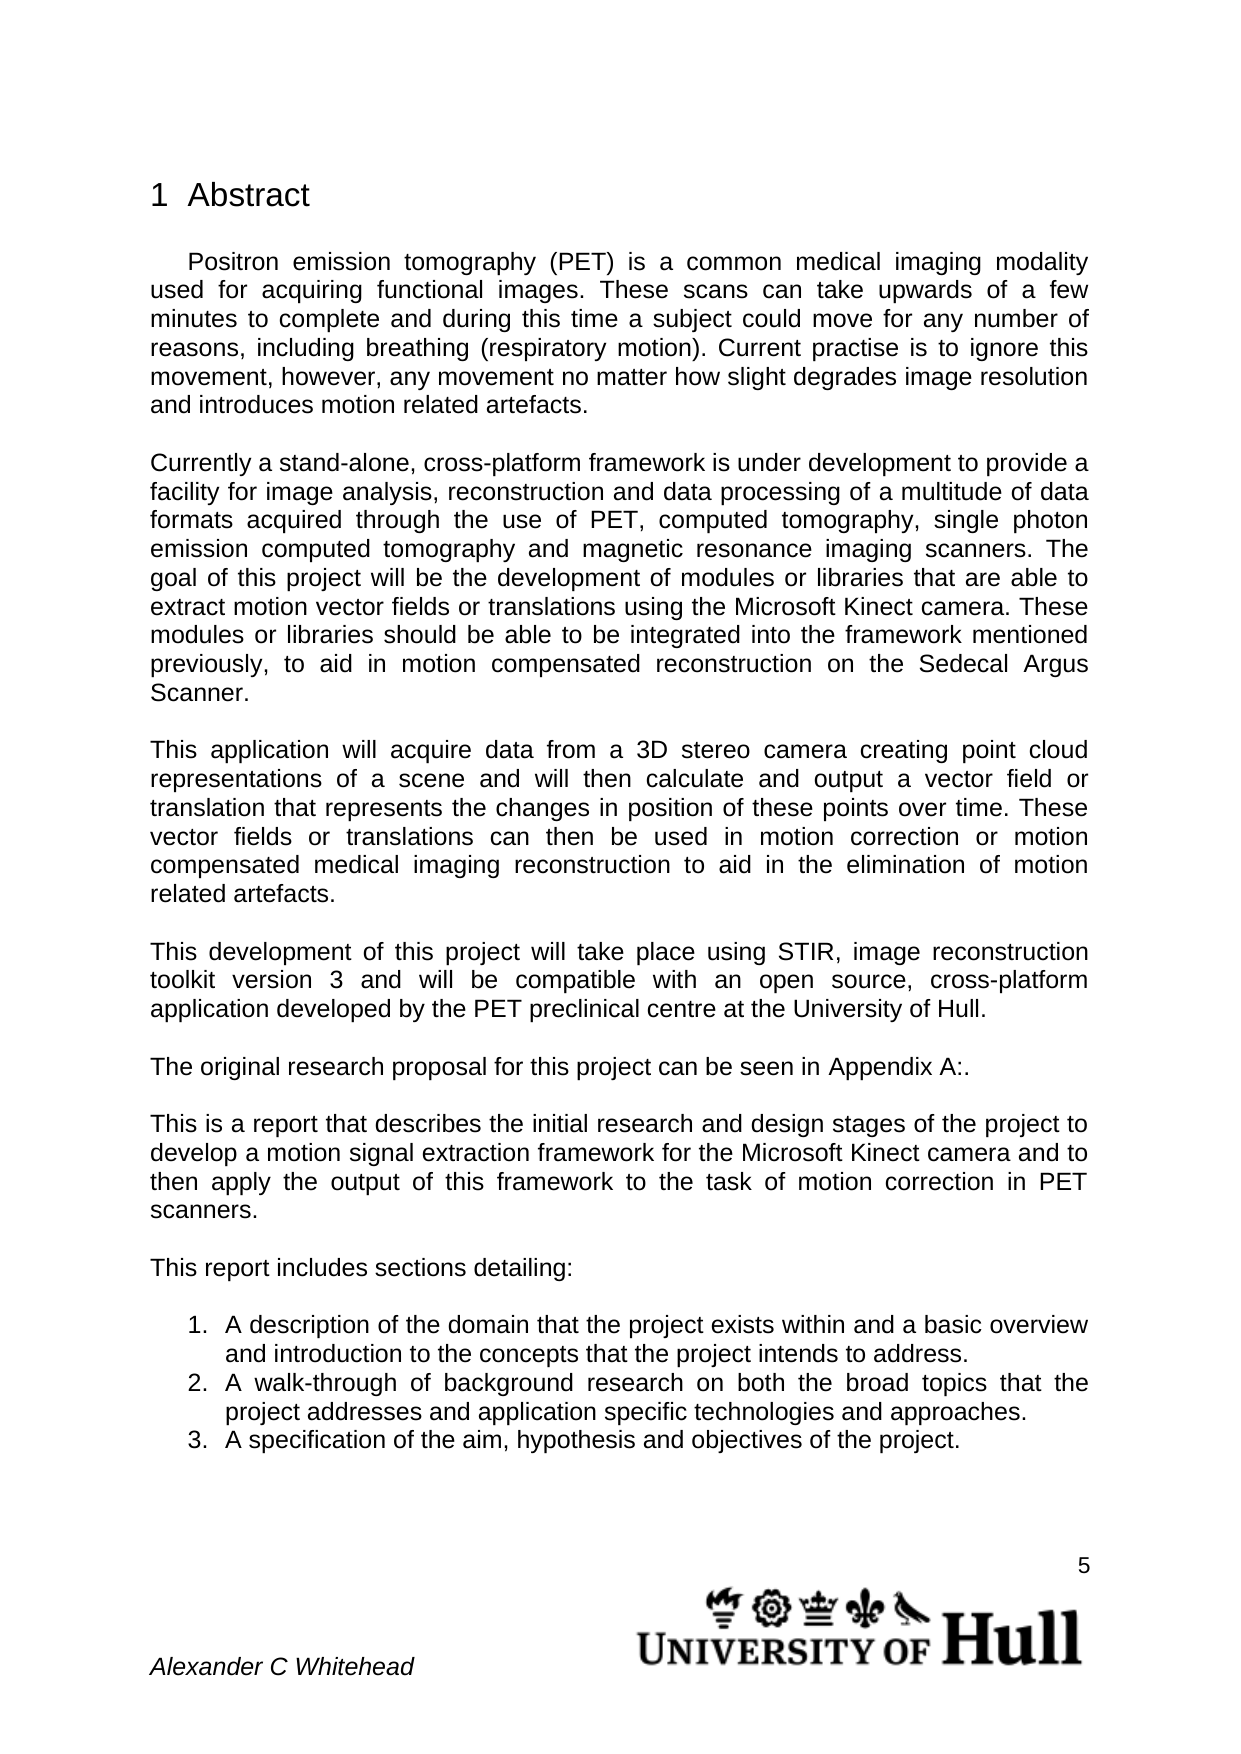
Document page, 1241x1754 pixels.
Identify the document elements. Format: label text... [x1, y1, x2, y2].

subtitle Abstract [150, 175, 1090, 213]
text This development of this project will take place using STIR, image reconstruction toolkit version 3 and will be compatible with an open source, cross-platform application developed by the PET preclinical centre at the University of Hull. [150, 937, 1090, 1023]
text This report includes sections detailing: [150, 1253, 1090, 1282]
text This is a report that describes the initial research and design stages of the project to develop a motion signal extraction framework for the Microsoft Kinect camera and to then apply the output of this framework to the task of motion correction in PET scanners. [150, 1109, 1090, 1224]
text Positron emission tomography (PET) is a common medical imaging modality used for acquiring functional images. These scans can take upwards of a few minutes to complete and during this time a subject could move for any number of reasons, including breathing (respiratory motion). Current practise is to ignore this movement, however, any movement no matter how slight degrades image resolution and introduces motion related artefacts. [150, 247, 1090, 419]
list A specification of the aim, hypothesis and objectives of the project. [187, 1426, 1090, 1454]
text Currently a stand-alone, cross-platform framework is under development to provide a facility for image analysis, reconstruction and data processing of a multitude of data formats acquired through the use of PET, computed tomography, single photon emission computed tomography and magnetic resonance imaging scanners. The goal of this project will be the development of modules or libraries that are able to extract motion vector fields or translations using the Microsoft Kinect camera. These modules or libraries should be able to be integrated into the framework mentioned previously, to aid in motion compensated reconstruction on the Sedecal Argus Scanner. [150, 448, 1090, 707]
text This application will acquire data from a 3D stereo camera creating point cloud representations of a scene and will then calculate and output a vector field or translation that represents the changes in position of these points over time. These vector fields or translations can then be used in motion correction or motion compensated medical imaging reconstruction to aid in the elimination of motion related artefacts. [150, 736, 1090, 908]
picture [630, 1578, 1091, 1675]
list A walk-through of background research on both the broad topics that the project addresses and application specific technologies and approaches. [187, 1368, 1090, 1426]
text The original research proposal for this project can be seen in Appendix A:. [150, 1052, 1090, 1081]
list A description of the domain that the project exists within and a basic overview and introduction to the concepts that the project intends to address. [187, 1311, 1090, 1368]
